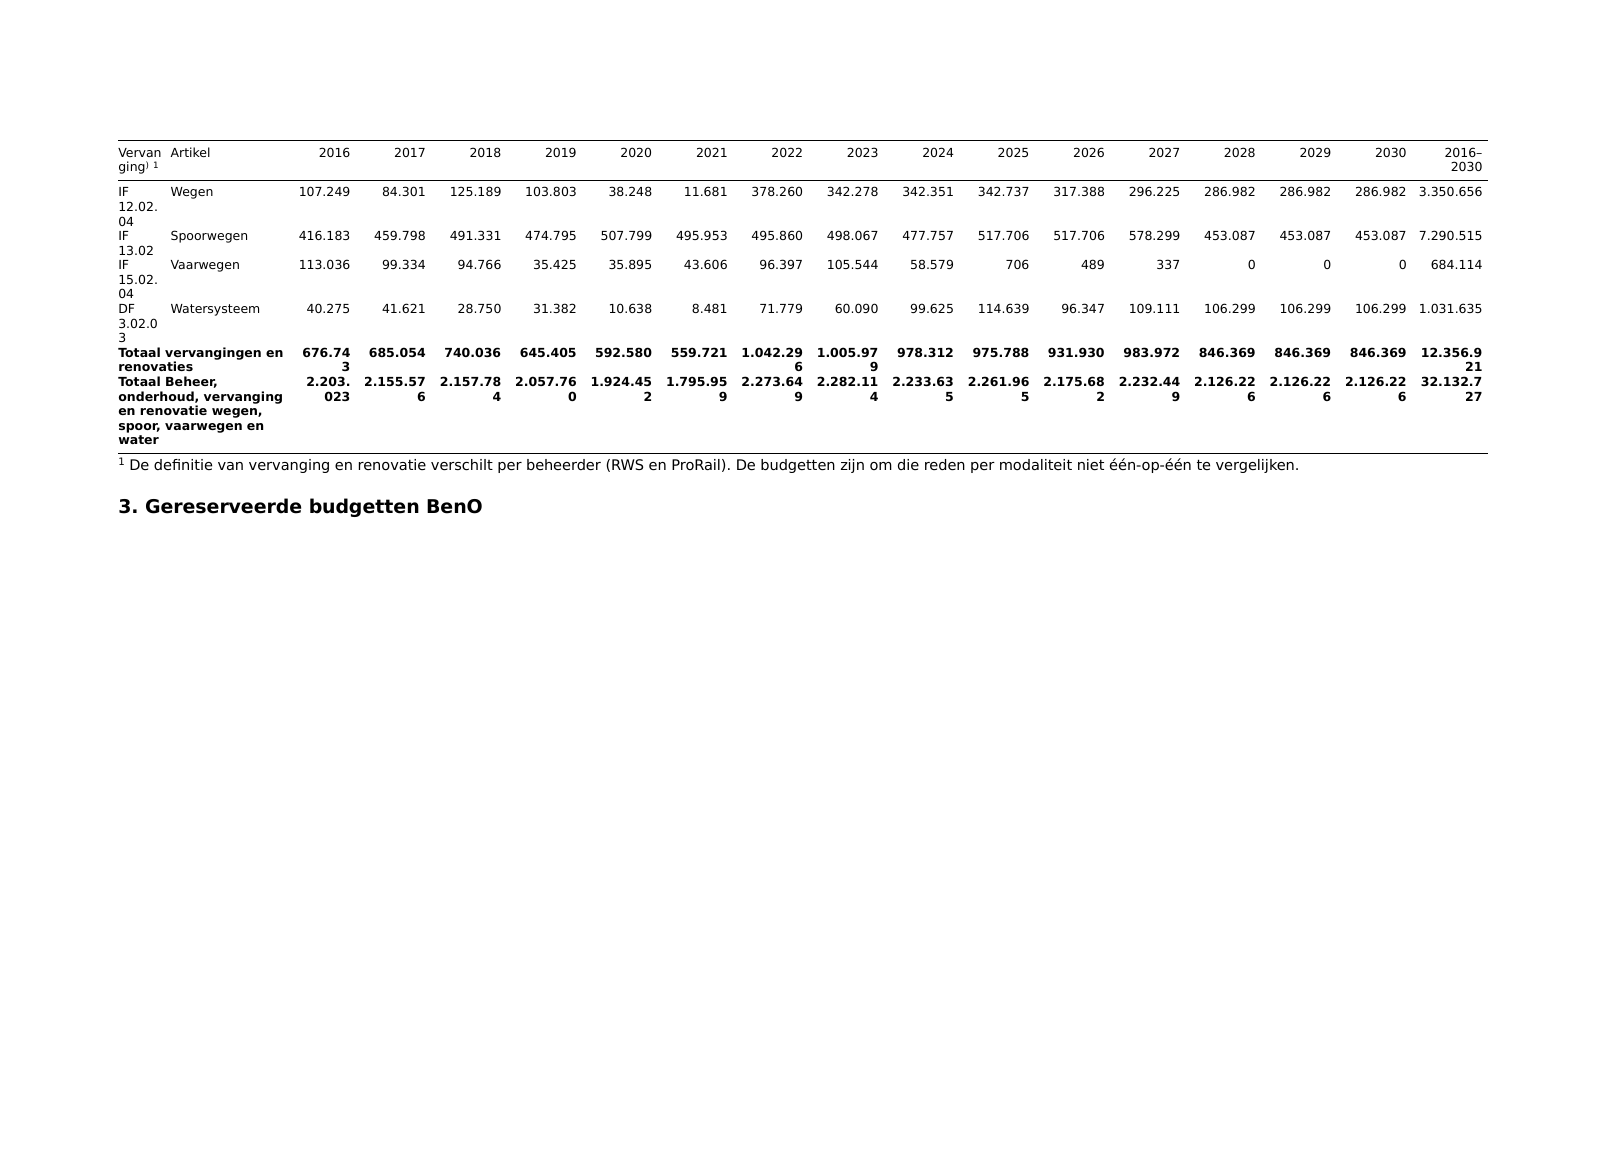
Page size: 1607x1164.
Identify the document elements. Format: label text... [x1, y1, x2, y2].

table_cell 109.111 [1111, 302, 1186, 346]
table_cell 416.183 [292, 229, 356, 258]
table_header 2028 [1186, 141, 1261, 179]
table_cell 2.233.635 [884, 375, 959, 452]
table_cell 592.580 [583, 346, 658, 375]
table_cell 453.087 [1186, 229, 1261, 258]
table_cell 114.639 [960, 302, 1035, 346]
table_cell 2.282.114 [809, 375, 884, 452]
table_header 2030 [1337, 141, 1412, 179]
table_cell 106.299 [1261, 302, 1337, 346]
table_cell 378.260 [733, 181, 809, 229]
table_cell 1.005.979 [809, 346, 884, 375]
table_header 2029 [1261, 141, 1337, 179]
table_cell 495.953 [658, 229, 733, 258]
table_cell 453.087 [1337, 229, 1412, 258]
table_cell 94.766 [431, 258, 507, 302]
table_cell 342.737 [960, 181, 1035, 229]
table_header Artikel [165, 141, 292, 179]
table_cell 106.299 [1186, 302, 1261, 346]
table_cell 491.331 [431, 229, 507, 258]
table_cell 495.860 [733, 229, 809, 258]
table_cell 2.203.023 [292, 375, 356, 452]
table_header 2027 [1111, 141, 1186, 179]
table_cell 2.126.226 [1337, 375, 1412, 452]
table_cell 498.067 [809, 229, 884, 258]
table_cell 286.982 [1186, 181, 1261, 229]
table_cell 685.054 [356, 346, 431, 375]
table_cell 60.090 [809, 302, 884, 346]
table_cell 105.544 [809, 258, 884, 302]
table_cell 296.225 [1111, 181, 1186, 229]
table_cell 286.982 [1337, 181, 1412, 229]
table_cell 684.114 [1412, 258, 1488, 302]
table_header 2018 [431, 141, 507, 179]
table_header 2019 [507, 141, 582, 179]
table_cell 32.132.727 [1412, 375, 1488, 452]
table_cell 3.350.656 [1412, 181, 1488, 229]
table_cell 11.681 [658, 181, 733, 229]
table_cell DF 3.02.03 [118, 302, 164, 346]
table_header 2021 [658, 141, 733, 179]
table_cell 106.299 [1337, 302, 1412, 346]
table_cell 28.750 [431, 302, 507, 346]
table_cell 40.275 [292, 302, 356, 346]
table_cell 1 De definitie van vervanging en renovatie verschilt per beheerder (RWS en ProRail). De budgetten zijn om die reden per modaliteit niet één-op-één te vergelijken. [118, 454, 1488, 473]
table_cell 84.301 [356, 181, 431, 229]
table_cell 113.036 [292, 258, 356, 302]
table_cell 978.312 [884, 346, 959, 375]
table_cell 0 [1186, 258, 1261, 302]
table_cell 931.930 [1035, 346, 1111, 375]
table_cell Totaal Beheer, onderhoud, vervanging en renovatie wegen, spoor, vaarwegen en water [118, 375, 292, 452]
table_header 2022 [733, 141, 809, 179]
table_cell 489 [1035, 258, 1111, 302]
table_header 2026 [1035, 141, 1111, 179]
table_header 2024 [884, 141, 959, 179]
table_cell 706 [960, 258, 1035, 302]
table_cell 342.278 [809, 181, 884, 229]
table_cell 0 [1261, 258, 1337, 302]
table_cell 2.155.576 [356, 375, 431, 452]
table_cell 975.788 [960, 346, 1035, 375]
table_cell 38.248 [583, 181, 658, 229]
table_cell 99.334 [356, 258, 431, 302]
table_cell 846.369 [1261, 346, 1337, 375]
table_cell 35.895 [583, 258, 658, 302]
table_cell 1.031.635 [1412, 302, 1488, 346]
table_cell Watersysteem [165, 302, 292, 346]
table_cell 96.397 [733, 258, 809, 302]
table_cell Wegen [165, 181, 292, 229]
table_cell IF 13.02 [118, 229, 164, 258]
table_cell 317.388 [1035, 181, 1111, 229]
table_header Vervanging) 1 [118, 141, 164, 179]
table_header 2016–2030 [1412, 141, 1488, 179]
table_header 2016 [292, 141, 356, 179]
table_cell 12.356.921 [1412, 346, 1488, 375]
table_cell 477.757 [884, 229, 959, 258]
table_cell IF 15.02.04 [118, 258, 164, 302]
subtitle 3. Gereserveerde budgetten BenO [118, 496, 1488, 517]
table_cell 58.579 [884, 258, 959, 302]
table_cell Vaarwegen [165, 258, 292, 302]
table_cell 2.057.760 [507, 375, 582, 452]
table_cell Totaal vervangingen en renovaties [118, 346, 292, 375]
table_cell 846.369 [1337, 346, 1412, 375]
table_cell 517.706 [1035, 229, 1111, 258]
table_cell 578.299 [1111, 229, 1186, 258]
table_cell 0 [1337, 258, 1412, 302]
table_cell 107.249 [292, 181, 356, 229]
table_header 2023 [809, 141, 884, 179]
table_cell 740.036 [431, 346, 507, 375]
table_cell 31.382 [507, 302, 582, 346]
table_cell 125.189 [431, 181, 507, 229]
table_cell 2.232.449 [1111, 375, 1186, 452]
table_cell 43.606 [658, 258, 733, 302]
table_cell 286.982 [1261, 181, 1337, 229]
table_cell 459.798 [356, 229, 431, 258]
table_cell 2.273.649 [733, 375, 809, 452]
table_cell 517.706 [960, 229, 1035, 258]
table_cell 474.795 [507, 229, 582, 258]
table_header 2020 [583, 141, 658, 179]
table_header 2017 [356, 141, 431, 179]
table_cell 645.405 [507, 346, 582, 375]
table_cell 559.721 [658, 346, 733, 375]
table_header 2025 [960, 141, 1035, 179]
table_cell 453.087 [1261, 229, 1337, 258]
table_cell 1.924.452 [583, 375, 658, 452]
table_cell 2.126.226 [1186, 375, 1261, 452]
table_cell 507.799 [583, 229, 658, 258]
table_cell 35.425 [507, 258, 582, 302]
table_cell 96.347 [1035, 302, 1111, 346]
table_cell 2.126.226 [1261, 375, 1337, 452]
table_cell Spoorwegen [165, 229, 292, 258]
table_cell 103.803 [507, 181, 582, 229]
table_cell 342.351 [884, 181, 959, 229]
table_cell IF 12.02.04 [118, 181, 164, 229]
table_cell 10.638 [583, 302, 658, 346]
table_cell 71.779 [733, 302, 809, 346]
table_cell 99.625 [884, 302, 959, 346]
table_cell 1.042.296 [733, 346, 809, 375]
table_cell 676.743 [292, 346, 356, 375]
table_cell 983.972 [1111, 346, 1186, 375]
table_cell 8.481 [658, 302, 733, 346]
table_cell 41.621 [356, 302, 431, 346]
table_cell 2.157.784 [431, 375, 507, 452]
table_cell 2.261.965 [960, 375, 1035, 452]
table_cell 7.290.515 [1412, 229, 1488, 258]
table_cell 1.795.959 [658, 375, 733, 452]
table_cell 2.175.682 [1035, 375, 1111, 452]
table_cell 337 [1111, 258, 1186, 302]
table_cell 846.369 [1186, 346, 1261, 375]
